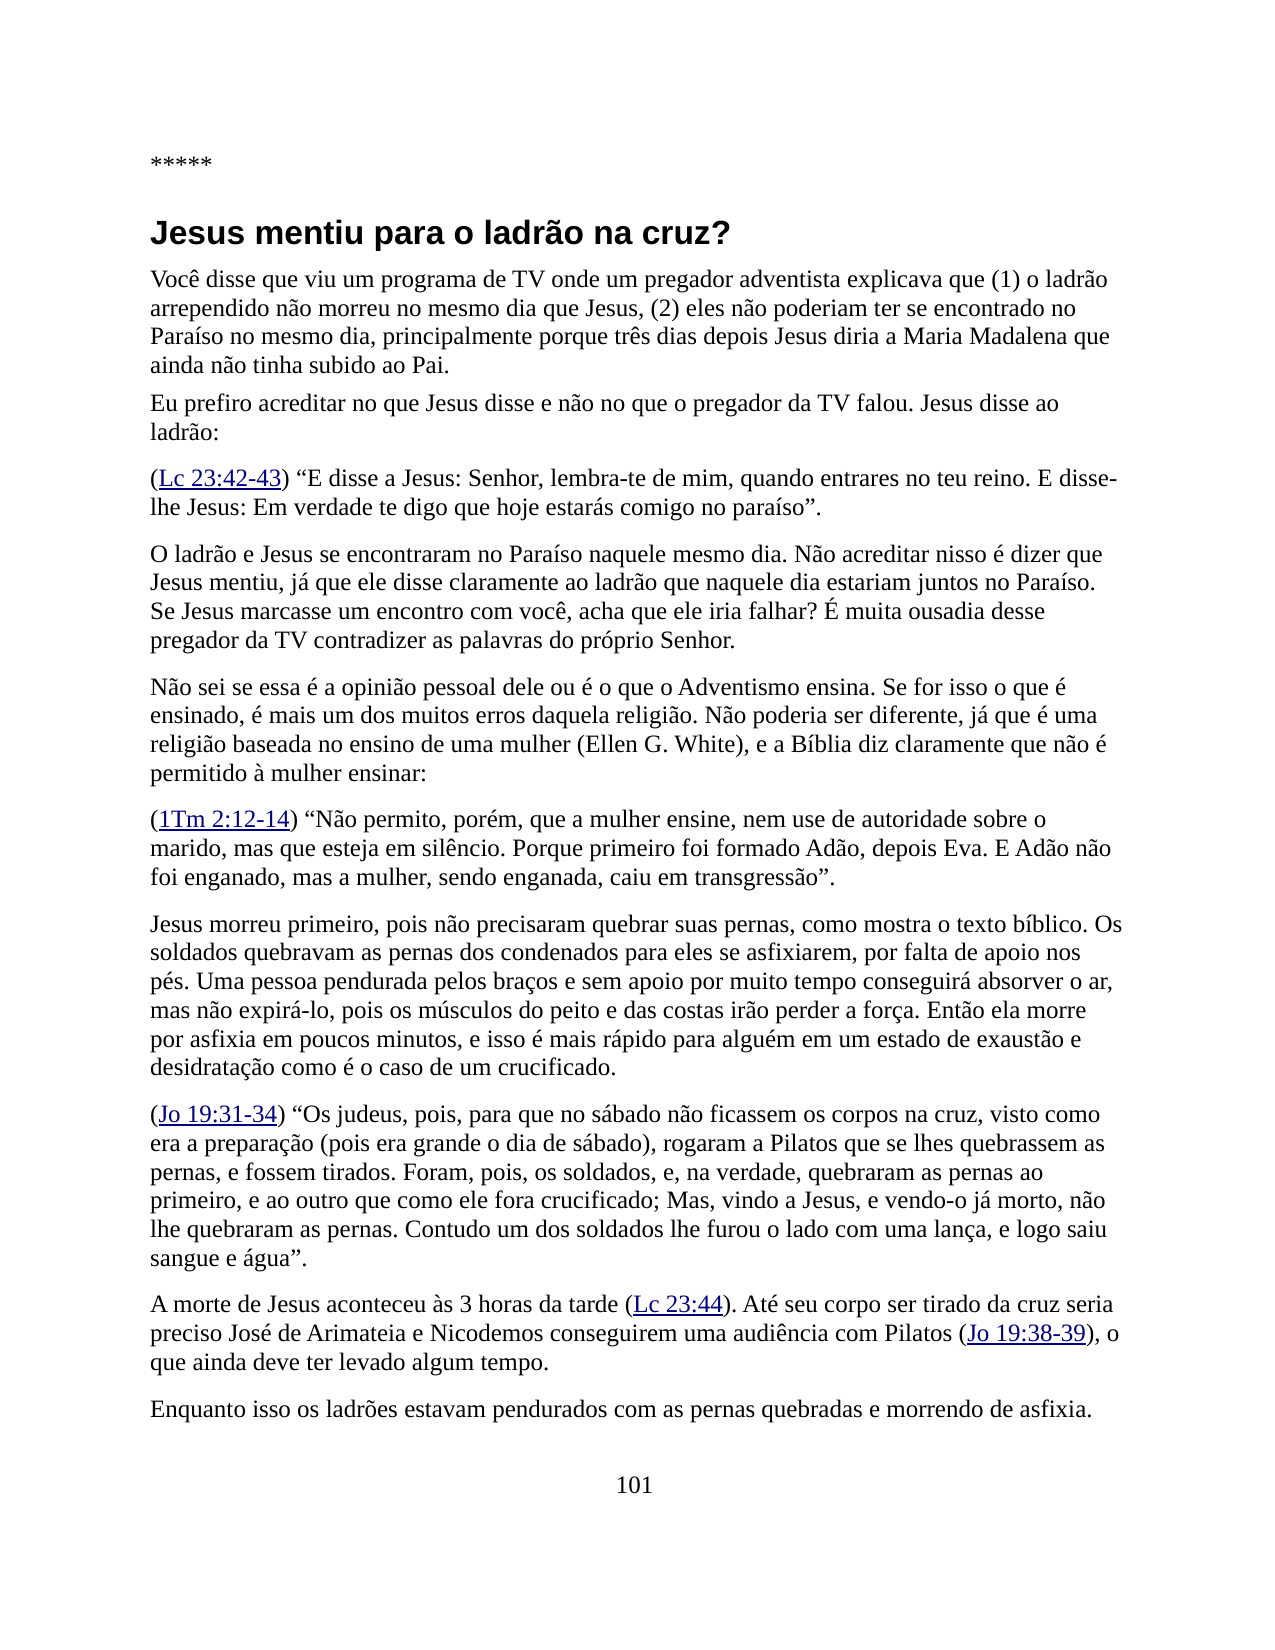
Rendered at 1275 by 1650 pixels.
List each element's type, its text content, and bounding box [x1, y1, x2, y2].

text Você disse que viu um programa de TV onde um pregador adventista explicava que (1) o ladrão arrependido não morreu no mesmo dia que Jesus, (2) eles não poderiam ter se encontrado no Paraíso no mesmo dia, principalmente porque três dias depois Jesus diria a Maria Madalena que ainda não tinha subido ao Pai. [150, 264, 1125, 379]
subtitle Jesus mentiu para o ladrão na cruz? [150, 213, 1125, 251]
text Não sei se essa é a opinião pessoal dele ou é o que o Adventismo ensina. Se for isso o que é ensinado, é mais um dos muitos erros daquela religião. Não poderia ser diferente, já que é uma religião baseada no ensino de uma mulher (Ellen G. White), e a Bíblia diz claramente que não é permitido à mulher ensinar: [150, 672, 1125, 787]
text Eu prefiro acreditar no que Jesus disse e não no que o pregador da TV falou. Jesus disse ao ladrão: [150, 388, 1125, 445]
text A morte de Jesus aconteceu às 3 horas da tarde (Lc 23:44). Até seu corpo ser tirado da cruz seria preciso José de Arimateia e Nicodemos conseguirem uma audiência com Pilatos (Jo 19:38-39), o que ainda deve ter levado algum tempo. [150, 1289, 1125, 1376]
text (Lc 23:42-43) “E disse a Jesus: Senhor, lembra-te de mim, quando entrares no teu reino. E disse-lhe Jesus: Em verdade te digo que hoje estarás comigo no paraíso”. [150, 463, 1125, 521]
text Jesus morreu primeiro, pois não precisaram quebrar suas pernas, como mostra o texto bíblico. Os soldados quebravam as pernas dos condenados para eles se asfixiarem, por falta de apoio nos pés. Uma pessoa pendurada pelos braços e sem apoio por muito tempo conseguirá absorver o ar, mas não expirá-lo, pois os músculos do peito e das costas irão perder a força. Então ela morre por asfixia em poucos minutos, e isso é mais rápido para alguém em um estado de exaustão e desidratação como é o caso de um crucificado. [150, 909, 1125, 1081]
text (Jo 19:31-34) “Os judeus, pois, para que no sábado não ficassem os corpos na cruz, visto como era a preparação (pois era grande o dia de sábado), rogaram a Pilatos que se lhes quebrassem as pernas, e fossem tirados. Foram, pois, os soldados, e, na verdade, quebraram as pernas ao primeiro, e ao outro que como ele fora crucificado; Mas, vindo a Jesus, e vendo-o já morto, não lhe quebraram as pernas. Contudo um dos soldados lhe furou o lado com uma lança, e logo saiu sangue e água”. [150, 1099, 1125, 1272]
text ***** [150, 150, 1125, 179]
text O ladrão e Jesus se encontraram no Paraíso naquele mesmo dia. Não acreditar nisso é dizer que Jesus mentiu, já que ele disse claramente ao ladrão que naquele dia estariam juntos no Paraíso. Se Jesus marcasse um encontro com você, acha que ele iria falhar? É muita ousadia desse pregador da TV contradizer as palavras do próprio Senhor. [150, 539, 1125, 654]
text (1Tm 2:12-14) “Não permito, porém, que a mulher ensine, nem use de autoridade sobre o marido, mas que esteja em silêncio. Porque primeiro foi formado Adão, depois Eva. E Adão não foi enganado, mas a mulher, sendo enganada, caiu em transgressão”. [150, 804, 1125, 891]
text Enquanto isso os ladrões estavam pendurados com as pernas quebradas e morrendo de asfixia. [150, 1394, 1125, 1422]
